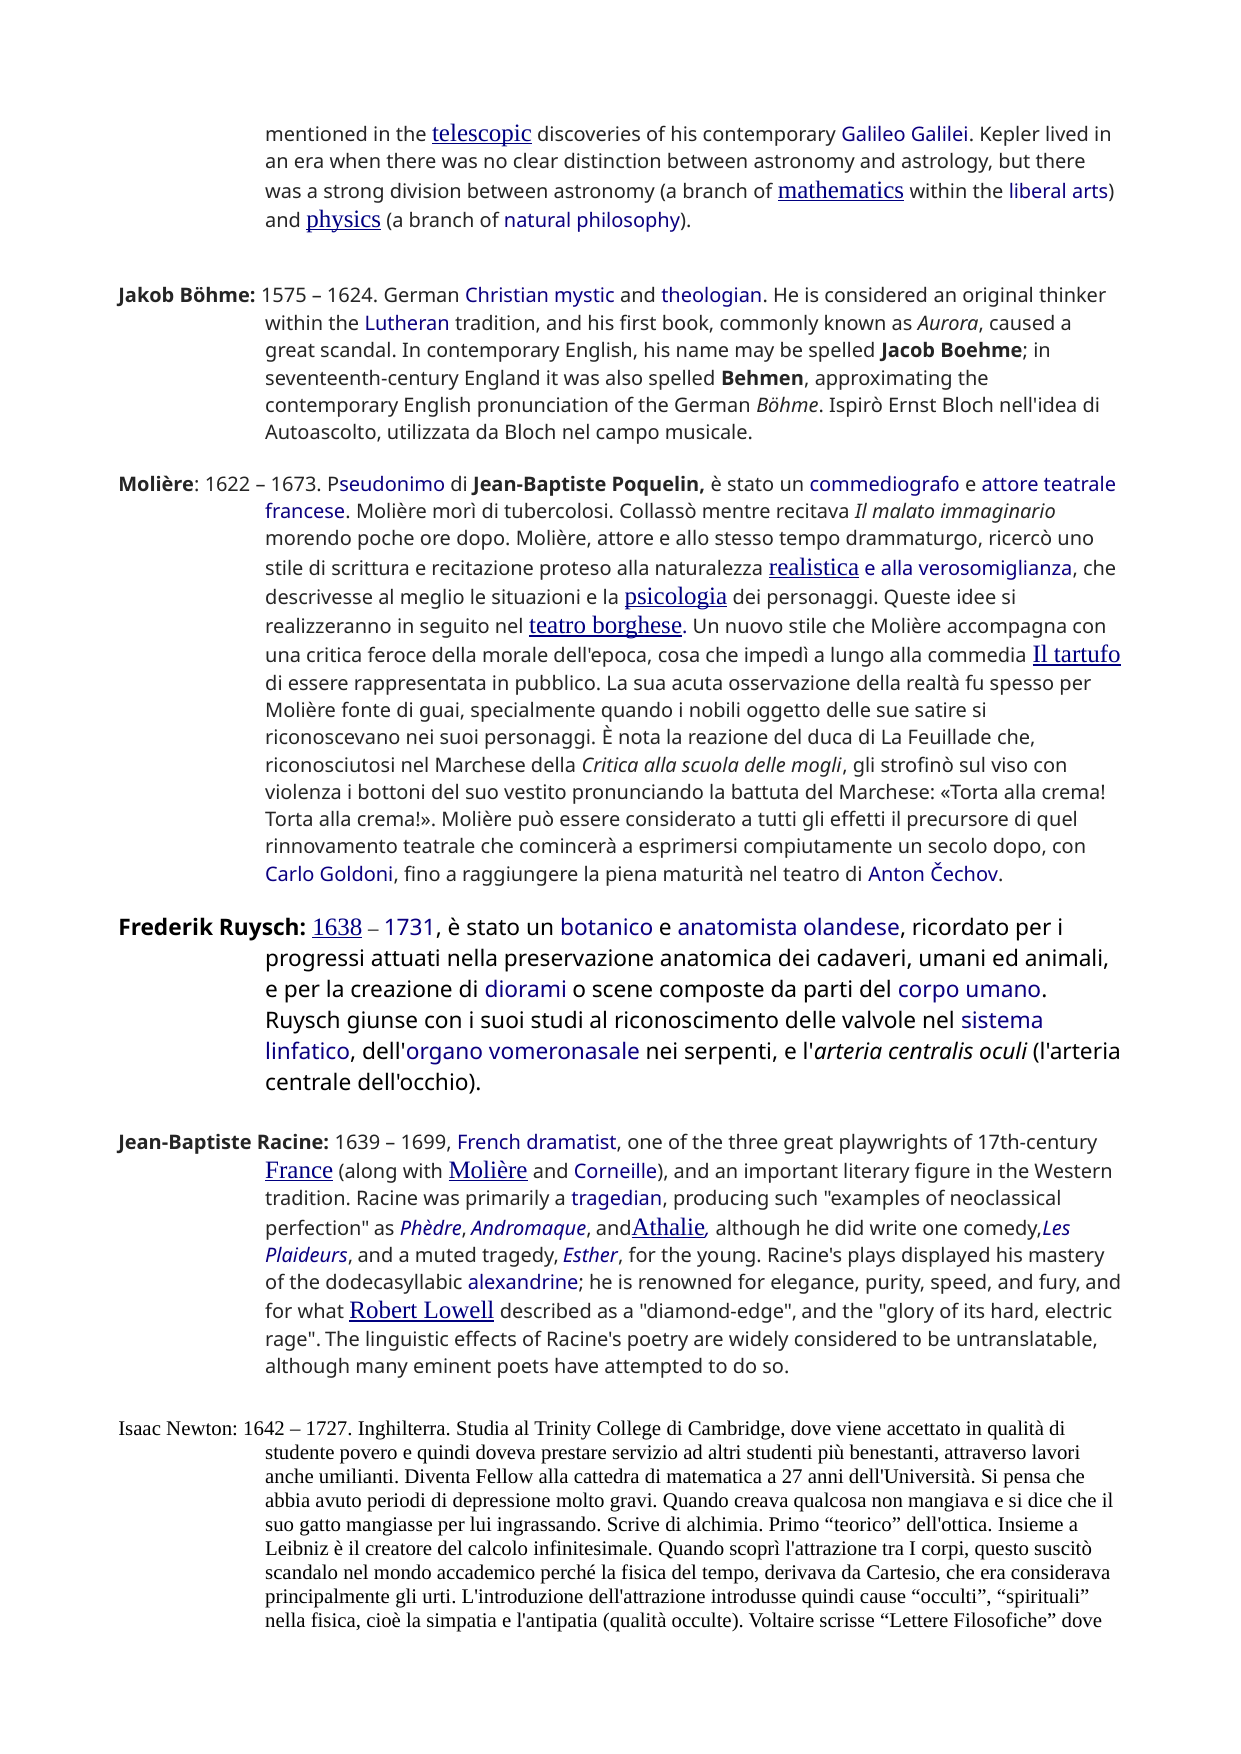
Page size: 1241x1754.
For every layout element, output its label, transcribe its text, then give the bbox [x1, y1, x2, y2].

text Molière: 1622 – 1673. Pseudonimo di Jean-Baptiste Poquelin, è stato un commediografo e attore teatrale francese. Molière morì di tubercolosi. Collassò mentre recitava Il malato immaginario morendo poche ore dopo. Molière, attore e allo stesso tempo drammaturgo, ricercò uno stile di scrittura e recitazione proteso alla naturalezza realistica e alla verosomiglianza, che descrivesse al meglio le situazioni e la psicologia dei personaggi. Queste idee si realizzeranno in seguito nel teatro borghese. Un nuovo stile che Molière accompagna con una critica feroce della morale dell'epoca, cosa che impedì a lungo alla commedia Il tartufo di essere rappresentata in pubblico. La sua acuta osservazione della realtà fu spesso per Molière fonte di guai, specialmente quando i nobili oggetto delle sue satire si riconoscevano nei suoi personaggi. È nota la reazione del duca di La Feuillade che, riconosciutosi nel Marchese della Critica alla scuola delle mogli, gli strofinò sul viso con violenza i bottoni del suo vestito pronunciando la battuta del Marchese: «Torta alla crema! Torta alla crema!». Molière può essere considerato a tutti gli effetti il precursore di quel rinnovamento teatrale che comincerà a esprimersi compiutamente un secolo dopo, con Carlo Goldoni, fino a raggiungere la piena maturità nel teatro di Anton Čechov. [118, 470, 1122, 887]
text mentioned in the telescopic discoveries of his contemporary Galileo Galilei. Kepler lived in an era when there was no clear distinction between astronomy and astrology, but there was a strong division between astronomy (a branch of mathematics within the liberal arts) and physics (a branch of natural philosophy). [118, 118, 1122, 233]
text Jean-Baptiste Racine: 1639 – 1699, French dramatist, one of the three great playwrights of 17th-century France (along with Molière and Corneille), and an important literary figure in the Western tradition. Racine was primarily a tragedian, producing such "examples of neoclassical perfection" as Phèdre, Andromaque, andAthalie, although he did write one comedy,Les Plaideurs, and a muted tragedy, Esther, for the young. Racine's plays displayed his mastery of the dodecasyllabic alexandrine; he is renowned for elegance, purity, speed, and fury, and for what Robert Lowell described as a "diamond-edge", and the "glory of its hard, electric rage". The linguistic effects of Racine's poetry are widely considered to be untranslatable, although many eminent poets have attempted to do so. [118, 1128, 1122, 1379]
text Frederik Ruysch: 1638 – 1731, è stato un botanico e anatomista olandese, ricordato per i progressi attuati nella preservazione anatomica dei cadaveri, umani ed animali, e per la creazione di diorami o scene composte da parti del corpo umano. Ruysch giunse con i suoi studi al riconoscimento delle valvole nel sistema linfatico, dell'organo vomeronasale nei serpenti, e l'arteria centralis oculi (l'arteria centrale dell'occhio). [118, 911, 1122, 1097]
text Jakob Böhme: 1575 – 1624. German Christian mystic and theologian. He is considered an original thinker within the Lutheran tradition, and his first book, commonly known as Aurora, caused a great scandal. In contemporary English, his name may be spelled Jacob Boehme; in seventeenth-century England it was also spelled Behmen, approximating the contemporary English pronunciation of the German Böhme. Ispirò Ernst Bloch nell'idea di Autoascolto, utilizzata da Bloch nel campo musicale. [118, 280, 1122, 446]
text Isaac Newton: 1642 – 1727. Inghilterra. Studia al Trinity College di Cambridge, dove viene accettato in qualità di studente povero e quindi doveva prestare servizio ad altri studenti più benestanti, attraverso lavori anche umilianti. Diventa Fellow alla cattedra di matematica a 27 anni dell'Università. Si pensa che abbia avuto periodi di depressione molto gravi. Quando creava qualcosa non mangiava e si dice che il suo gatto mangiasse per lui ingrassando. Scrive di alchimia. Primo “teorico” dell'ottica. Insieme a Leibniz è il creatore del calcolo infinitesimale. Quando scoprì l'attrazione tra I corpi, questo suscitò scandalo nel mondo accademico perché la fisica del tempo, derivava da Cartesio, che era considerava principalmente gli urti. L'introduzione dell'attrazione introdusse quindi cause “occulti”, “spirituali” nella fisica, cioè la simpatia e l'antipatia (qualità occulte). Voltaire scrisse “Lettere Filosofiche” dove [118, 1416, 1122, 1632]
